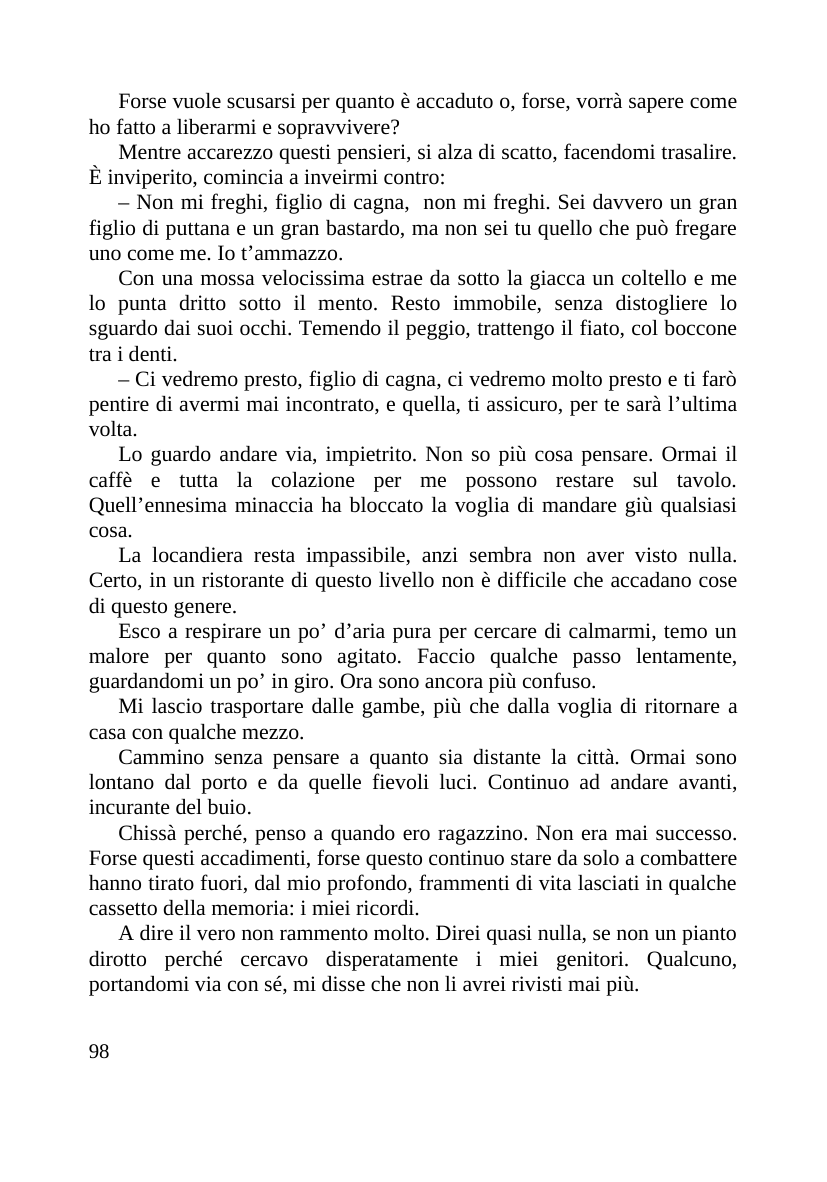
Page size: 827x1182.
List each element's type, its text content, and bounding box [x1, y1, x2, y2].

text – Non mi freghi, figlio di cagna, non mi freghi. Sei davvero un gran figlio di puttana e un gran bastardo, ma non sei tu quello che può fregare uno come me. Io t’ammazzo. [88, 189, 738, 265]
text La locandiera resta impassibile, anzi sembra non aver visto nulla. Certo, in un ristorante di questo livello non è difficile che accadano cose di questo genere. [88, 542, 738, 618]
text Cammino senza pensare a quanto sia distante la città. Ormai sono lontano dal porto e da quelle fievoli luci. Continuo ad andare avanti, incurante del buio. [88, 744, 738, 819]
text A dire il vero non rammento molto. Direi quasi nulla, se non un pianto dirotto perché cercavo disperatamente i miei genitori. Qualcuno, portandomi via con sé, mi disse che non li avrei rivisti mai più. [88, 920, 738, 996]
text Chissà perché, penso a quando ero ragazzino. Non era mai successo. Forse questi accadimenti, forse questo continuo stare da solo a combattere hanno tirato fuori, dal mio profondo, frammenti di vita lasciati in qualche cassetto della memoria: i miei ricordi. [88, 819, 738, 920]
text – Ci vedremo presto, figlio di cagna, ci vedremo molto presto e ti farò pentire di avermi mai incontrato, e quella, ti assicuro, per te sarà l’ultima volta. [88, 366, 738, 441]
text Mi lascio trasportare dalle gambe, più che dalla voglia di ritornare a casa con qualche mezzo. [88, 693, 738, 744]
text Lo guardo andare via, impietrito. Non so più cosa pensare. Ormai il caffè e tutta la colazione per me possono restare sul tavolo. Quell’ennesima minaccia ha bloccato la voglia di mandare giù qualsiasi cosa. [88, 441, 738, 542]
text Esco a respirare un po’ d’aria pura per cercare di calmarmi, temo un malore per quanto sono agitato. Faccio qualche passo lentamente, guardandomi un po’ in giro. Ora sono ancora più confuso. [88, 618, 738, 693]
text Con una mossa velocissima estrae da sotto la giacca un coltello e me lo punta dritto sotto il mento. Resto immobile, senza distogliere lo sguardo dai suoi occhi. Temendo il peggio, trattengo il fiato, col boccone tra i denti. [88, 265, 738, 366]
text Forse vuole scusarsi per quanto è accaduto o, forse, vorrà sapere come ho fatto a liberarmi e sopravvivere? [88, 88, 738, 139]
text Mentre accarezzo questi pensieri, si alza di scatto, facendomi trasalire. È inviperito, comincia a inveirmi contro: [88, 139, 738, 189]
